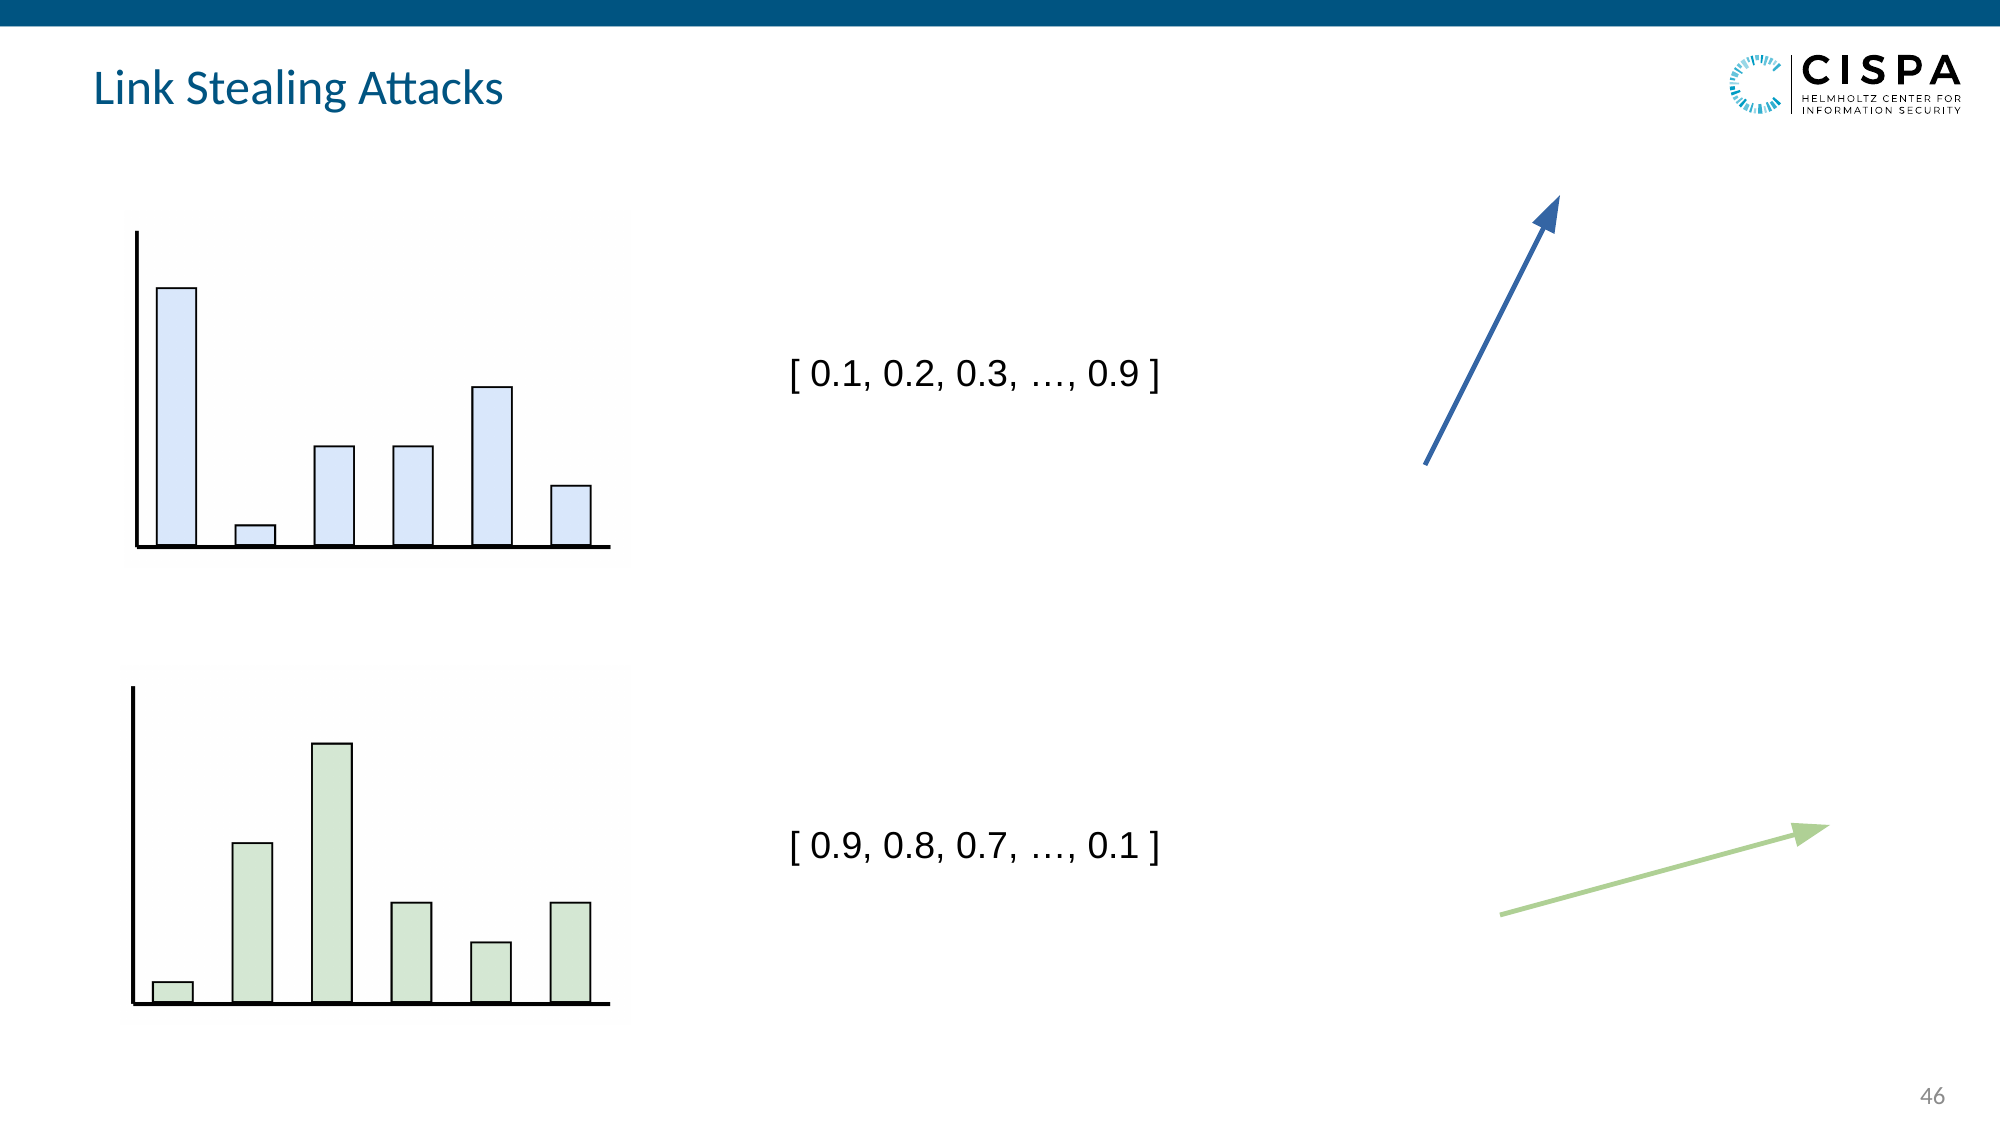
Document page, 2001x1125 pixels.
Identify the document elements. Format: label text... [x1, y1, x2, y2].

title Link Stealing Attacks [78, 38, 1699, 131]
text_box [ 0.9, 0.8, 0.7, …, 0.1 ] [774, 817, 1176, 875]
slide_number [1870, 1065, 1961, 1125]
picture [120, 665, 631, 1026]
picture [124, 210, 631, 568]
text_box [ 0.1, 0.2, 0.3, …, 0.9 ] [774, 345, 1176, 402]
